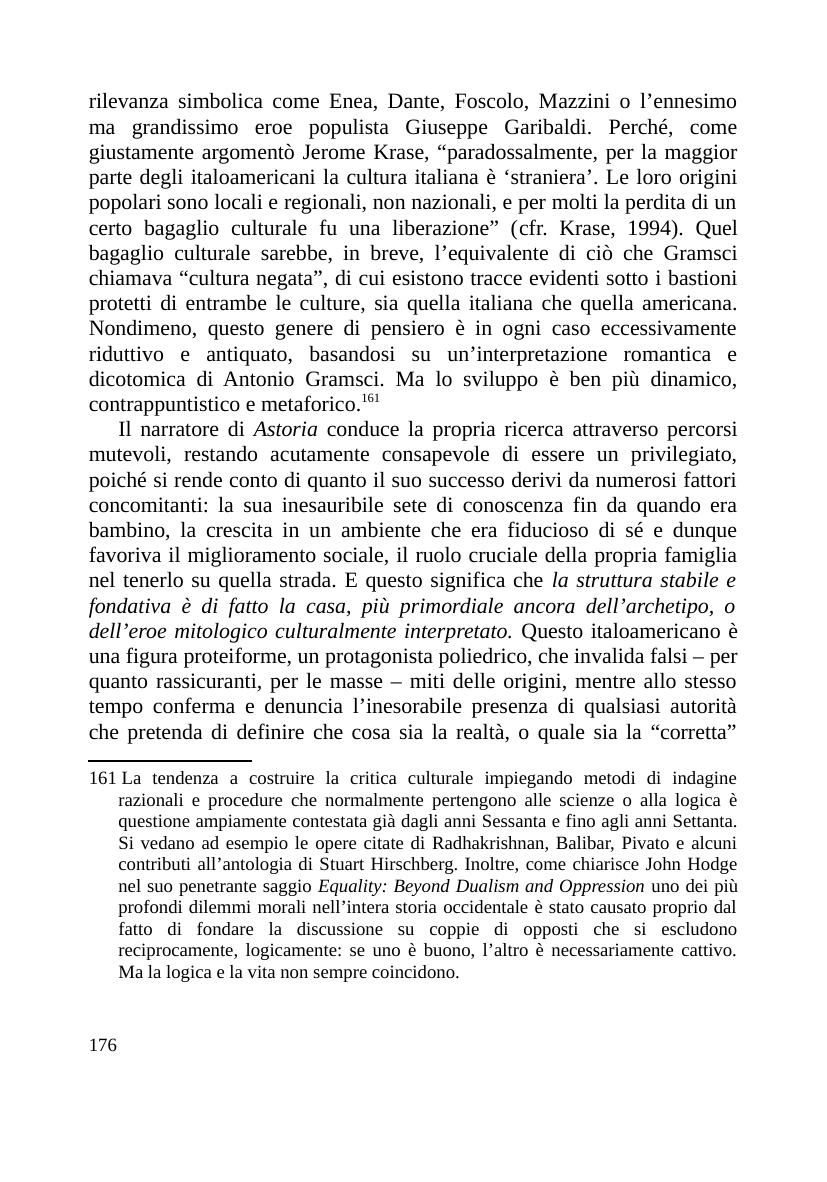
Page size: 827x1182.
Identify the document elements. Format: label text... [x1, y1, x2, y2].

text rilevanza simbolica come Enea, Dante, Foscolo, Mazzini o l’ennesimo ma grandissimo eroe populista Giuseppe Garibaldi. Perché, come giustamente argomentò Jerome Krase, “paradossalmente, per la maggior parte degli italoamericani la cultura italiana è ‘straniera’. Le loro origini popolari sono locali e regionali, non nazionali, e per molti la perdita di un certo bagaglio culturale fu una liberazione” (cfr. Krase, 1994). Quel bagaglio culturale sarebbe, in breve, l’equivalente di ciò che Gramsci chiamava “cultura negata”, di cui esistono tracce evidenti sotto i bastioni protetti di entrambe le culture, sia quella italiana che quella americana. Nondimeno, questo genere di pensiero è in ogni caso eccessivamente riduttivo e antiquato, basandosi su un’interpretazione romantica e dicotomica di Antonio Gramsci. Ma lo sviluppo è ben più dinamico, contrappuntistico e metaforico. [88, 88, 738, 416]
text Il narratore di Astoria conduce la propria ricerca attraverso percorsi mutevoli, restando acutamente consapevole di essere un privilegiato, poiché si rende conto di quanto il suo successo derivi da numerosi fattori concomitanti: la sua inesauribile sete di conoscenza fin da quando era bambino, la crescita in un ambiente che era fiducioso di sé e dunque favoriva il miglioramento sociale, il ruolo cruciale della propria famiglia nel tenerlo su quella strada. E questo significa che la struttura stabile e fondativa è di fatto la casa, più primordiale ancora dell’archetipo, o dell’eroe mitologico culturalmente interpretato. Questo italoamericano è una figura proteiforme, un protagonista poliedrico, che invalida falsi – per quanto rassicuranti, per le masse – miti delle origini, mentre allo stesso tempo conferma e denuncia l’inesorabile presenza di qualsiasi autorità che pretenda di definire che cosa sia la realtà, o quale sia la “corretta” [88, 416, 738, 744]
text La tendenza a costruire la critica culturale impiegando metodi di indagine razionali e procedure che normalmente pertengono alle scienze o alla logica è questione ampiamente contestata già dagli anni Sessanta e fino agli anni Settanta. Si vedano ad esempio le opere citate di Radhakrishnan, Balibar, Pivato e alcuni contributi all’antologia di Stuart Hirschberg. Inoltre, come chiarisce John Hodge nel suo penetrante saggio Equality: Beyond Dualism and Oppression uno dei più profondi dilemmi morali nell’intera storia occidentale è stato causato proprio dal fatto di fondare la discussione su coppie di opposti che si escludono reciprocamente, logicamente: se uno è buono, l’altro è necessariamente cattivo. Ma la logica e la vita non sempre coincidono. [88, 767, 738, 982]
